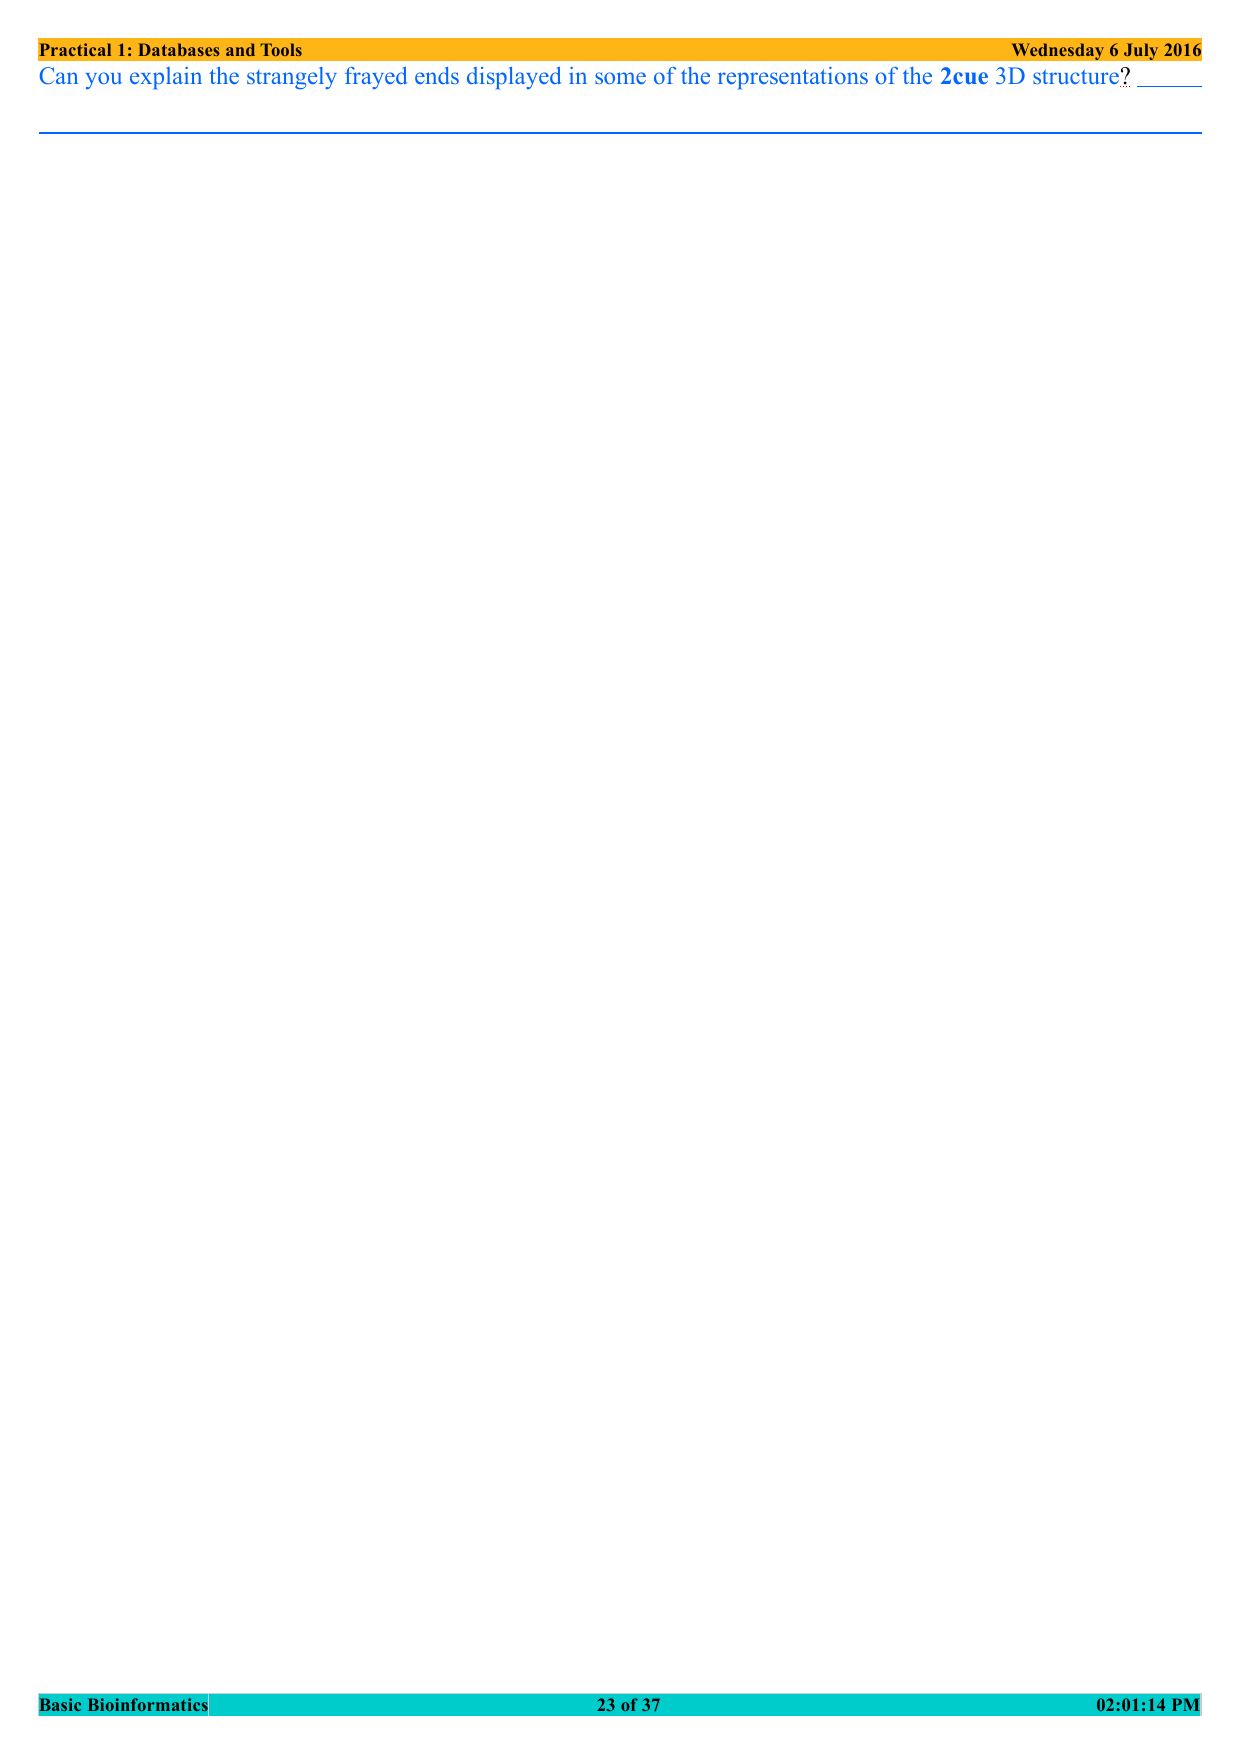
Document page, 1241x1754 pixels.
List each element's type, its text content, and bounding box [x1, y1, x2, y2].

text Can you explain the strangely frayed ends displayed in some of the representations of the 2cue 3D structure? [38, 61, 1202, 89]
